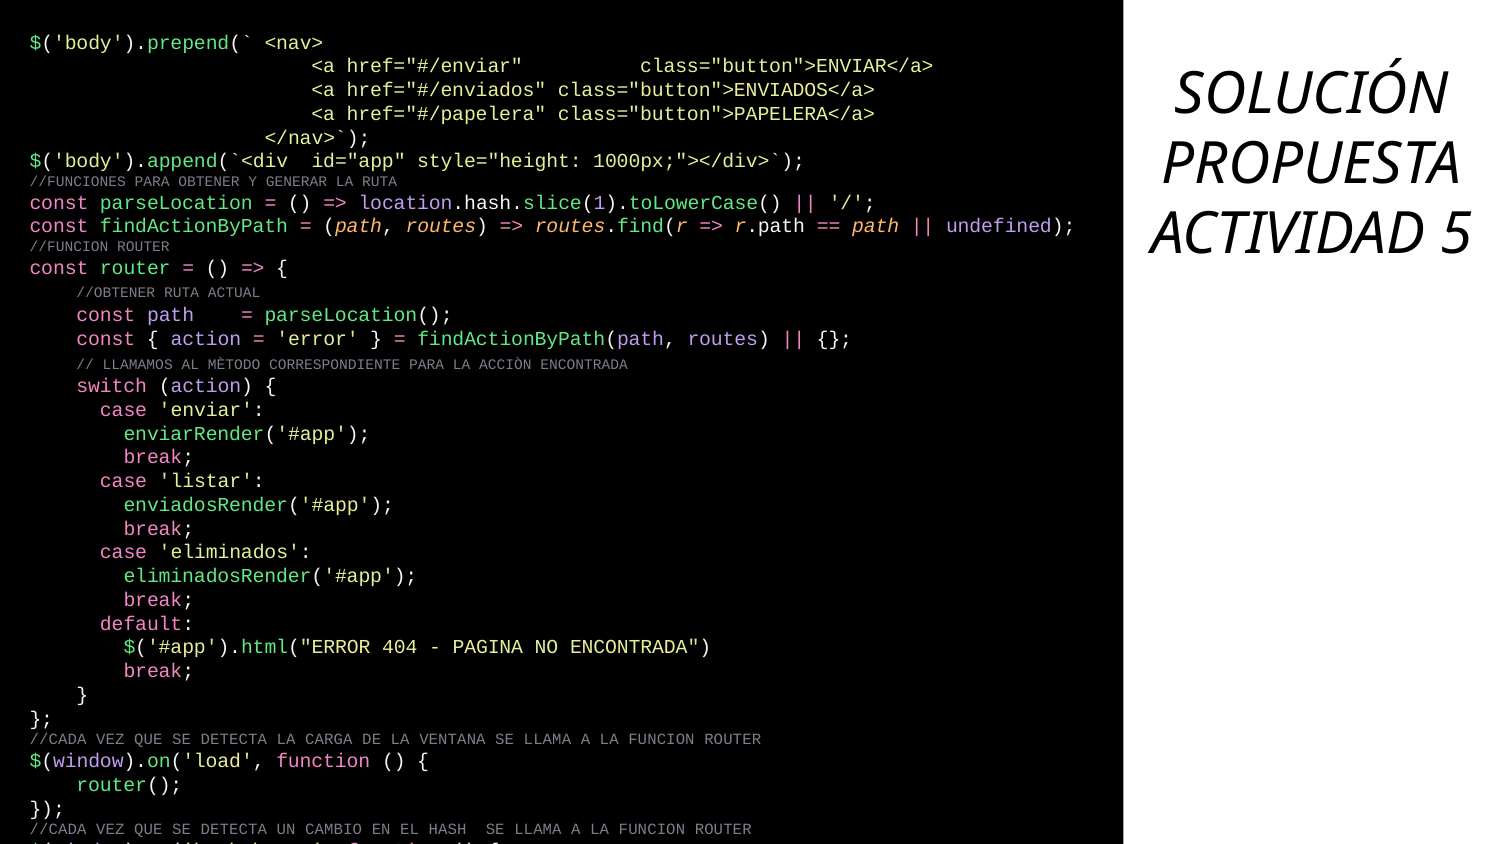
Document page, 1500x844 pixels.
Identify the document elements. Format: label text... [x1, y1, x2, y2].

text_box SOLUCIÓN PROPUESTA ACTIVIDAD 5 [1124, 7, 1500, 313]
text_box $('body').prepend(` <nav> <a href="#/enviar" class="button">ENVIAR</a> <a href="#/enviados" class="button">ENVIADOS</a> <a href="#/papelera" class="button">PAPELERA</a> </nav>`); $('body').append(`<div id="app" style="height: 1000px;"></div>`); //FUNCIONES PARA OBTENER Y GENERAR LA RUTA const parseLocation = () => location.hash.slice(1).toLowerCase() || '/'; const findActionByPath = (path, routes) => routes.find(r => r.path == path || undefined); //FUNCION ROUTER const router = () => { //OBTENER RUTA ACTUAL const path = parseLocation(); const { action = 'error' } = findActionByPath(path, routes) || {}; // LLAMAMOS AL MÈTODO CORRESPONDIENTE PARA LA ACCIÒN ENCONTRADA switch (action) { case 'enviar': enviarRender('#app'); break; case 'listar': enviadosRender('#app'); break; case 'eliminados': eliminadosRender('#app'); break; default: $('#app').html("ERROR 404 - PAGINA NO ENCONTRADA") break; } }; //CADA VEZ QUE SE DETECTA LA CARGA DE LA VENTANA SE LLAMA A LA FUNCION ROUTER $(window).on('load', function () { router(); }); //CADA VEZ QUE SE DETECTA UN CAMBIO EN EL HASH SE LLAMA A LA FUNCION ROUTER $(window).on('hashchange', function () { router(); }); [0, 0, 1124, 844]
